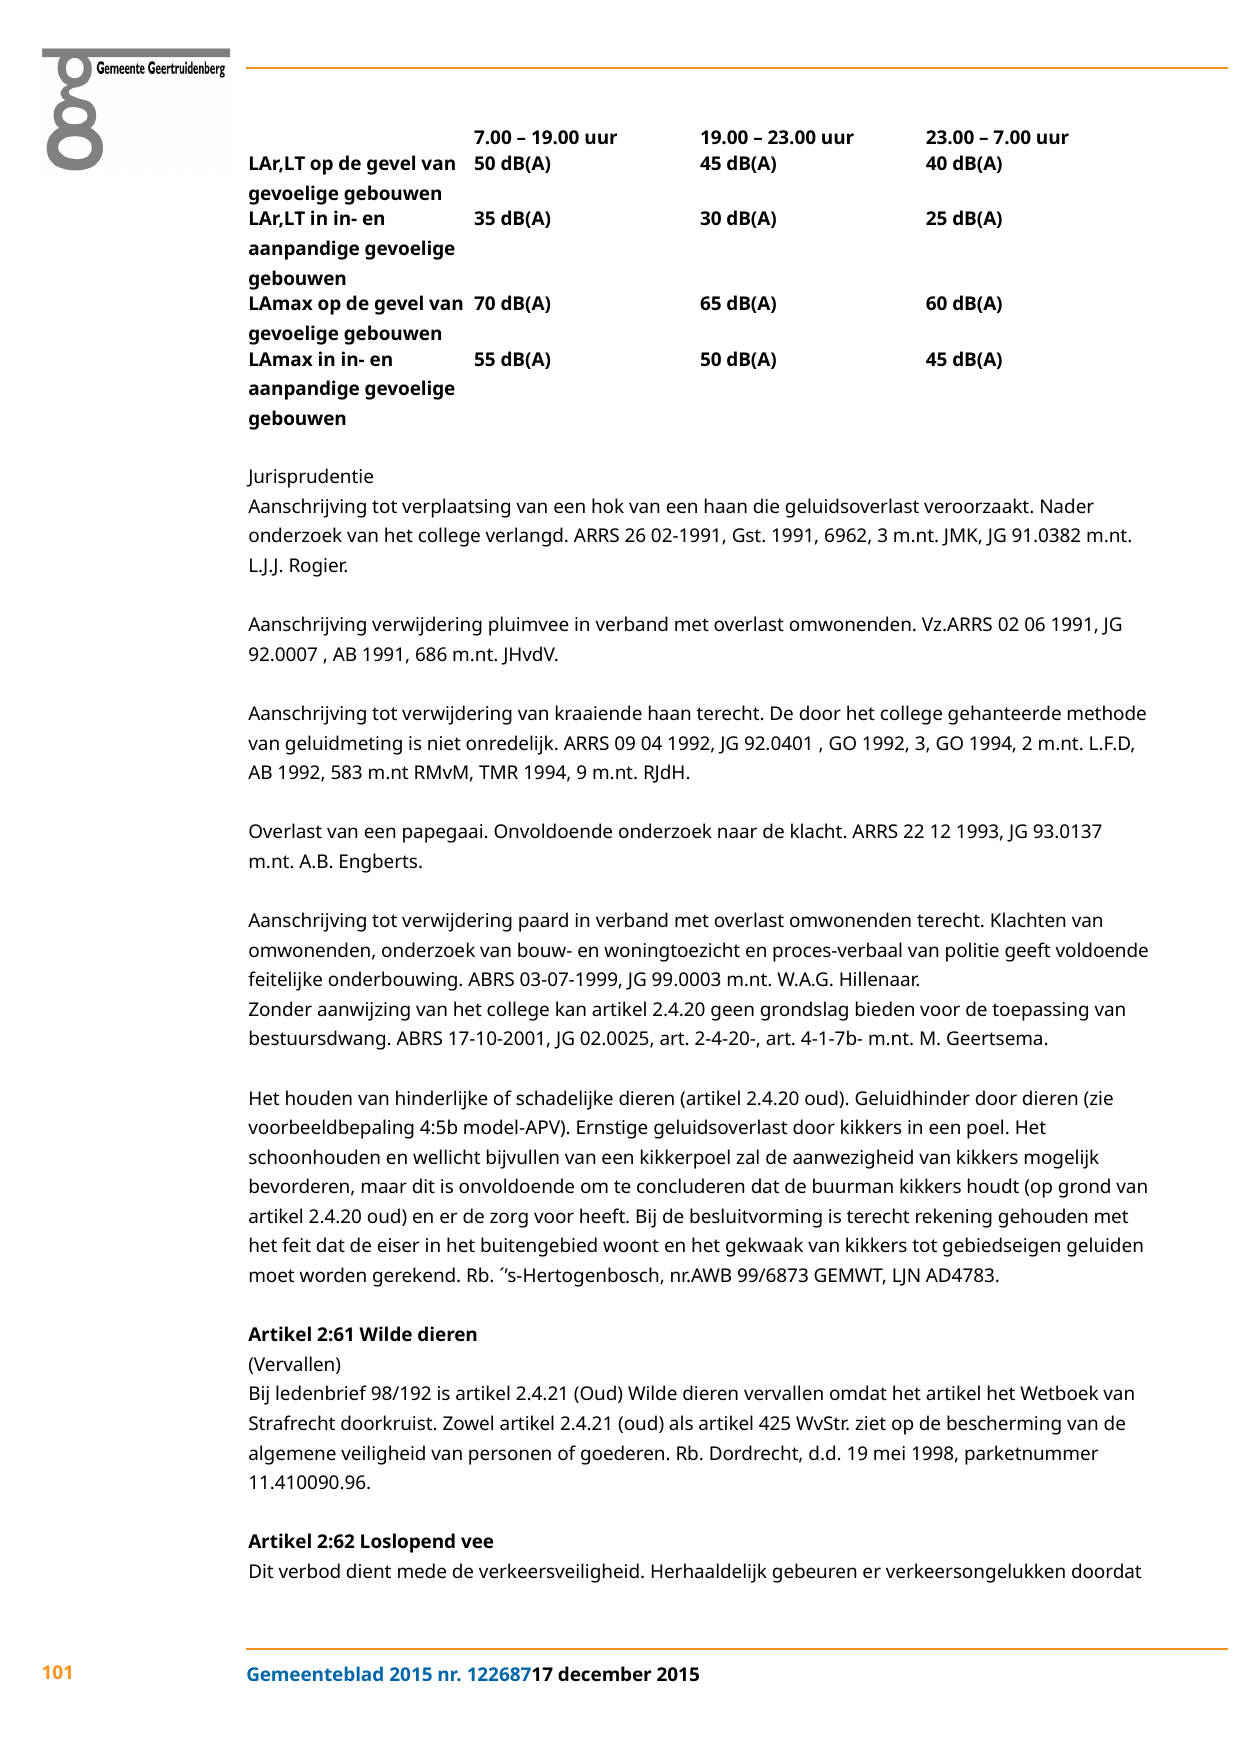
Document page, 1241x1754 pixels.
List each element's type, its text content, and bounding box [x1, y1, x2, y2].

text Aanschrijving tot verplaatsing van een hok van een haan die geluidsoverlast veroorzaakt. Nader onderzoek van het college verlangd. ARRS 26 02-1991, Gst. 1991, 6962, 3 m.nt. JMK, JG 91.0382 m.nt. L.J.J. Rogier. [248, 493, 1152, 578]
text Aanschrijving verwijdering pluimvee in verband met overlast omwonenden. Vz.ARRS 02 06 1991, JG 92.0007 , AB 1991, 686 m.nt. JHvdV. [248, 611, 1152, 667]
table_cell LAmax in in- en aanpandige gevoelige gebouwen [248, 346, 474, 431]
table_cell 25 dB(A) [926, 206, 1152, 290]
text Aanschrijving tot verwijdering van kraaiende haan terecht. De door het college gehanteerde methode van geluidmeting is niet onredelijk. ARRS 09 04 1992, JG 92.0401 , GO 1992, 3, GO 1994, 2 m.nt. L.F.D, AB 1992, 583 m.nt RMvM, TMR 1994, 9 m.nt. RJdH. [248, 700, 1152, 785]
table_header 19.00 – 23.00 uur [700, 125, 926, 150]
text Zonder aanwijzing van het college kan artikel 2.4.20 geen grondslag bieden voor de toepassing van bestuursdwang. ABRS 17-10-2001, JG 02.0025, art. 2-4-20-, art. 4-1-7b- m.nt. M. Geertsema. [248, 996, 1152, 1051]
text Artikel 2:61 Wilde dieren [248, 1321, 1152, 1347]
text Dit verbod dient mede de verkeersveiligheid. Herhaaldelijk gebeuren er verkeersongelukken doordat [248, 1558, 1152, 1584]
table_cell 45 dB(A) [926, 346, 1152, 431]
table_cell 45 dB(A) [700, 150, 926, 206]
table_cell 50 dB(A) [700, 346, 926, 431]
table_header 23.00 – 7.00 uur [926, 125, 1152, 150]
text Aanschrijving tot verwijdering paard in verband met overlast omwonenden terecht. Klachten van omwonenden, onderzoek van bouw- en woningtoezicht en proces-verbaal van politie geeft voldoende feitelijke onderbouwing. ABRS 03-07-1999, JG 99.0003 m.nt. W.A.G. Hillenaar. [248, 907, 1152, 992]
text Jurisprudentie [248, 463, 1152, 489]
text Artikel 2:62 Loslopend vee [248, 1528, 1152, 1554]
text (Vervallen) [248, 1351, 1152, 1377]
picture [41, 47, 231, 172]
table_cell 60 dB(A) [926, 290, 1152, 346]
table_cell 55 dB(A) [474, 346, 700, 431]
table_cell LAr,LT op de gevel van gevoelige gebouwen [248, 150, 474, 206]
text Overlast van een papegaai. Onvoldoende onderzoek naar de klacht. ARRS 22 12 1993, JG 93.0137 m.nt. A.B. Engberts. [248, 818, 1152, 874]
table_cell LAmax op de gevel van gevoelige gebouwen [248, 290, 474, 346]
text Bij ledenbrief 98/192 is artikel 2.4.21 (Oud) Wilde dieren vervallen omdat het artikel het Wetboek van Strafrecht doorkruist. Zowel artikel 2.4.21 (oud) als artikel 425 WvStr. ziet op de bescherming van de algemene veiligheid van personen of goederen. Rb. Dordrecht, d.d. 19 mei 1998, parketnummer 11.410090.96. [248, 1381, 1152, 1495]
table_cell 50 dB(A) [474, 150, 700, 206]
table_cell 70 dB(A) [474, 290, 700, 346]
table_cell LAr,LT in in- en aanpandige gevoelige gebouwen [248, 206, 474, 290]
table_cell 35 dB(A) [474, 206, 700, 290]
table_cell 30 dB(A) [700, 206, 926, 290]
table_cell 40 dB(A) [926, 150, 1152, 206]
table_header [248, 125, 474, 150]
text Het houden van hinderlijke of schadelijke dieren (artikel 2.4.20 oud). Geluidhinder door dieren (zie voorbeeldbepaling 4:5b model-APV). Ernstige geluidsoverlast door kikkers in een poel. Het schoonhouden en wellicht bijvullen van een kikkerpoel zal de aanwezigheid van kikkers mogelijk bevorderen, maar dit is onvoldoende om te concluderen dat de buurman kikkers houdt (op grond van artikel 2.4.20 oud) en er de zorg voor heeft. Bij de besluitvorming is terecht rekening gehouden met het feit dat de eiser in het buitengebied woont en het gekwaak van kikkers tot gebiedseigen geluiden moet worden gerekend. Rb. ´’s-Hertogenbosch, nr.AWB 99/6873 GEMWT, LJN AD4783. [248, 1085, 1152, 1288]
table_header 7.00 – 19.00 uur [474, 125, 700, 150]
table_cell 65 dB(A) [700, 290, 926, 346]
